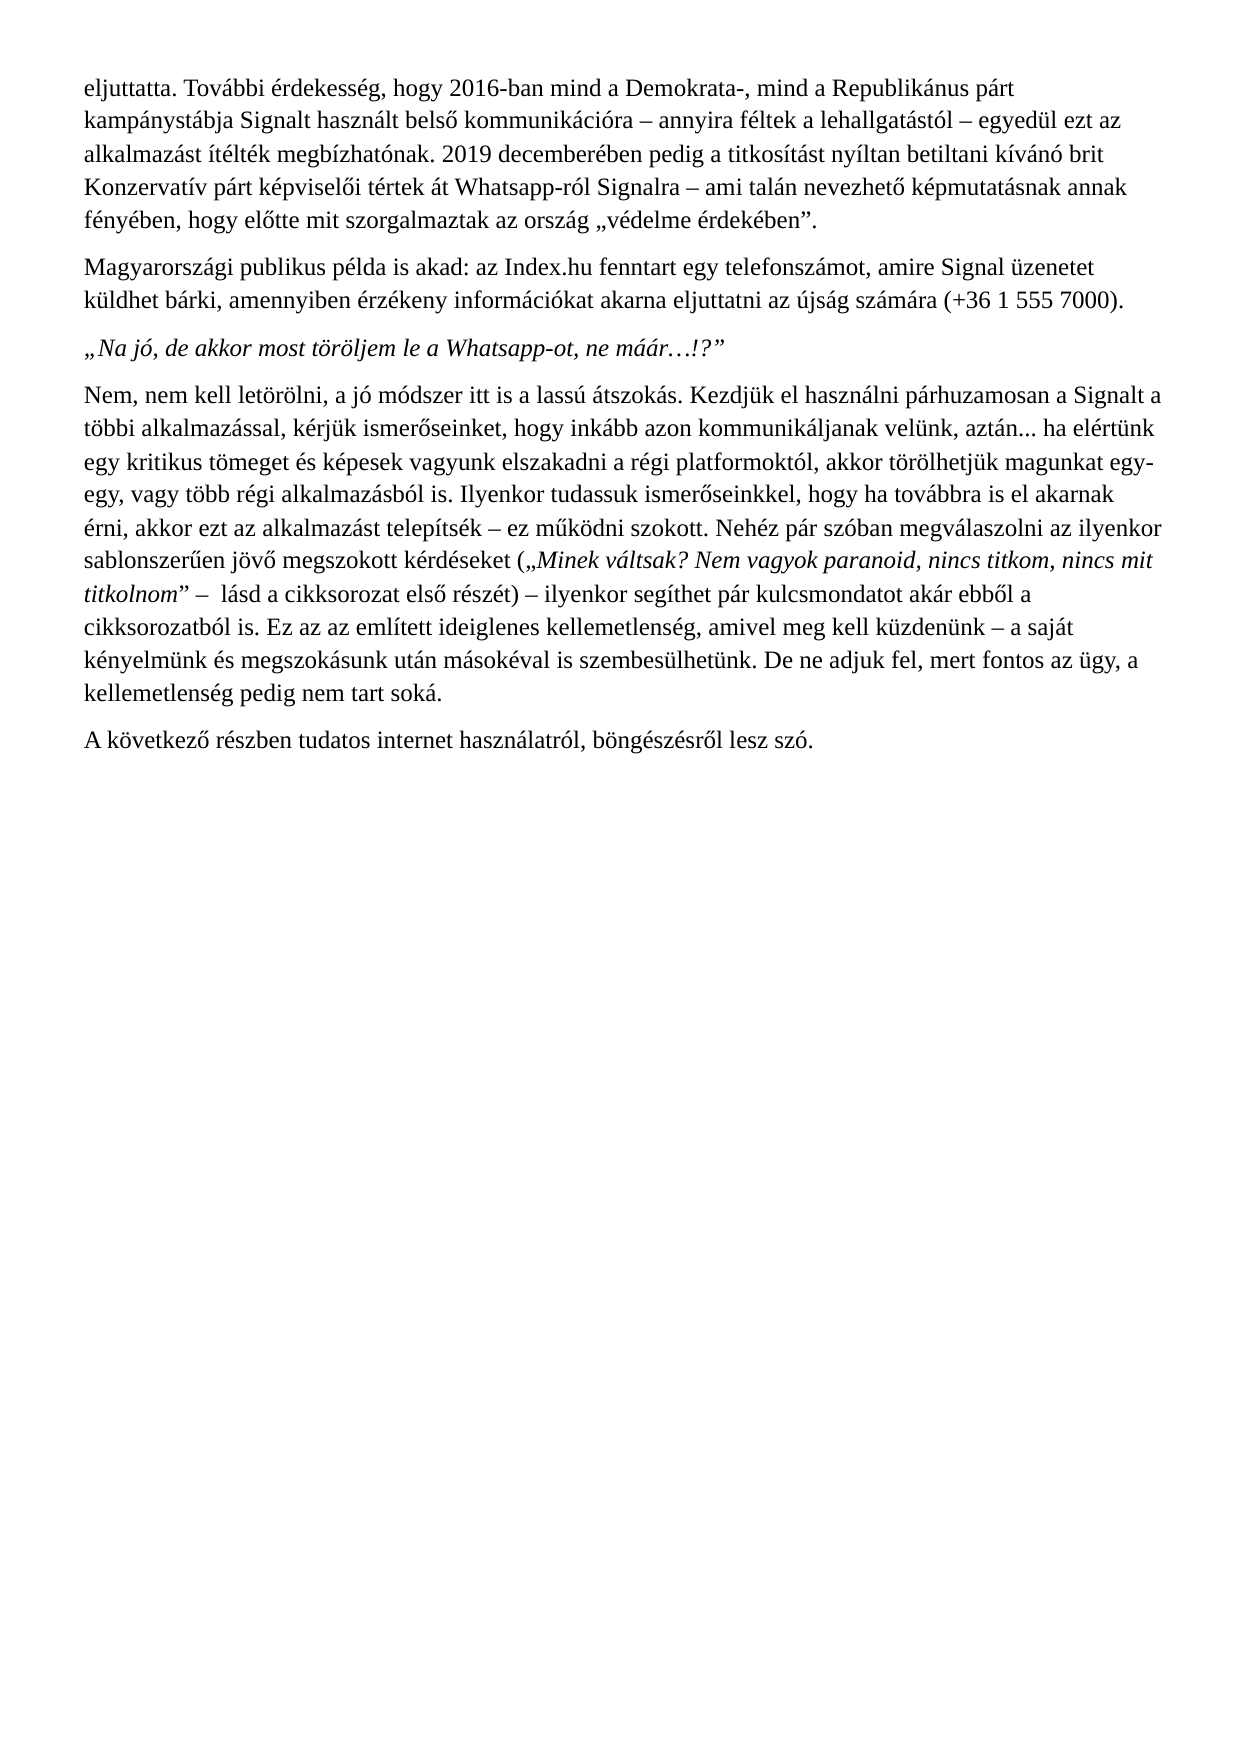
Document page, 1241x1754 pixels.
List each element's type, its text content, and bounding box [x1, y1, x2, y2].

text Nem, nem kell letörölni, a jó módszer itt is a lassú átszokás. Kezdjük el használni párhuzamosan a Signalt a többi alkalmazással, kérjük ismerőseinket, hogy inkább azon kommunikáljanak velünk, aztán... ha elértünk egy kritikus tömeget és képesek vagyunk elszakadni a régi platformoktól, akkor törölhetjük magunkat egy-egy, vagy több régi alkalmazásból is. Ilyenkor tudassuk ismerőseinkkel, hogy ha továbbra is el akarnak érni, akkor ezt az alkalmazást telepítsék – ez működni szokott. Nehéz pár szóban megválaszolni az ilyenkor sablonszerűen jövő megszokott kérdéseket („Minek váltsak? Nem vagyok paranoid, nincs titkom, nincs mit titkolnom” – lásd a cikksorozat első részét) – ilyenkor segíthet pár kulcsmondatot akár ebből a cikksorozatból is. Ez az az említett ideiglenes kellemetlenség, amivel meg kell küzdenünk – a saját kényelmünk és megszokásunk után másokéval is szembesülhetünk. De ne adjuk fel, mert fontos az ügy, a kellemetlenség pedig nem tart soká. [84, 381, 1162, 706]
text eljuttatta. További érdekesség, hogy 2016-ban mind a Demokrata-, mind a Republikánus párt kampánystábja Signalt használt belső kommunikációra – annyira féltek a lehallgatástól – egyedül ezt az alkalmazást ítélték megbízhatónak. 2019 decemberében pedig a titkosítást nyíltan betiltani kívánó brit Konzervatív párt képviselői tértek át Whatsapp-ról Signalra – ami talán nevezhető képmutatásnak annak fényében, hogy előtte mit szorgalmaztak az ország „védelme érdekében”. [84, 73, 1162, 233]
text Magyarországi publikus példa is akad: az Index.hu fenntart egy telefonszámot, amire Signal üzenetet küldhet bárki, amennyiben érzékeny információkat akarna eljuttatni az újság számára (+36 1 555 7000). [84, 252, 1162, 314]
text A következő részben tudatos internet használatról, böngészésről lesz szó. [84, 725, 1162, 754]
text „Na jó, de akkor most töröljem le a Whatsapp-ot, ne máár…!?” [84, 333, 1162, 362]
